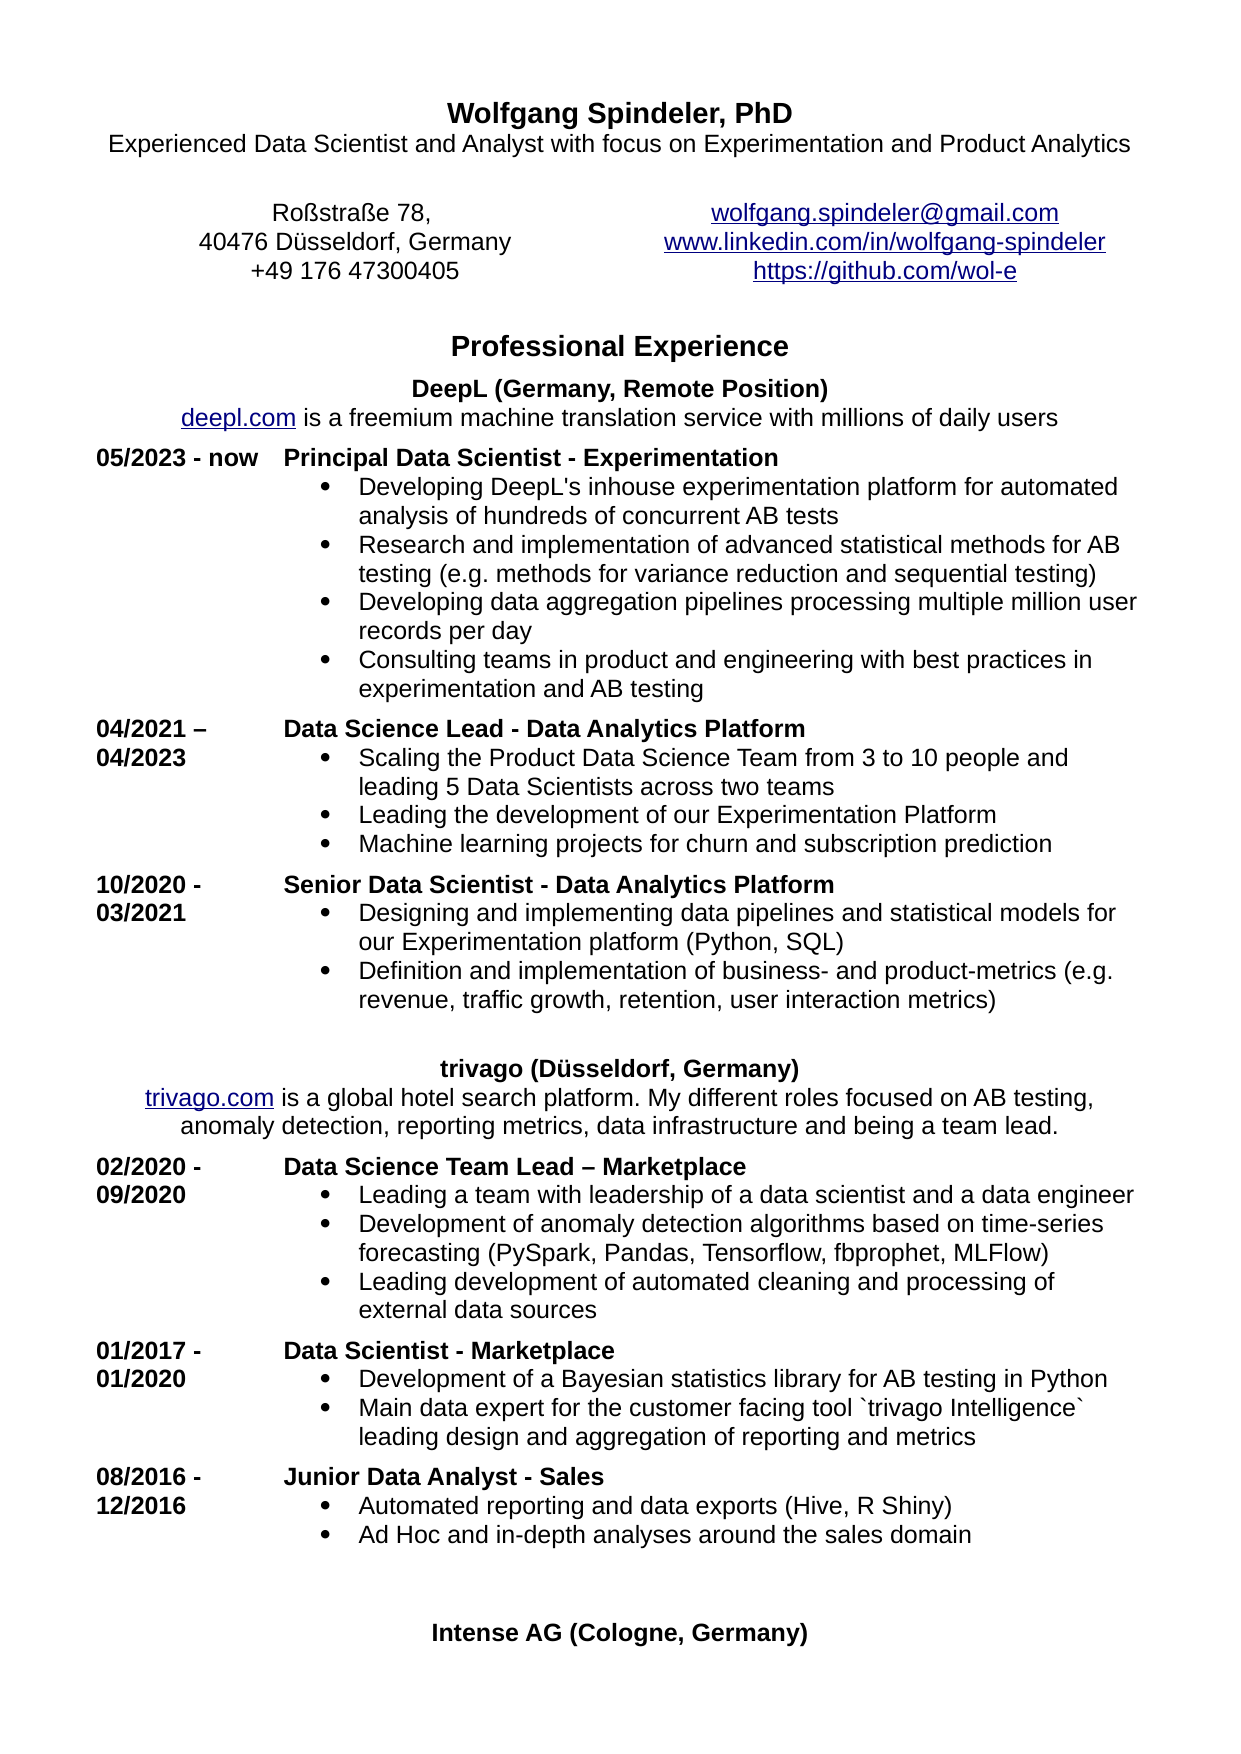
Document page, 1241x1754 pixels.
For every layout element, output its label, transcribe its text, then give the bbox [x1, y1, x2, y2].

table_cell Data Scientist - Marketplace Development of a Bayesian statistics library for AB testing in Python Main data expert for the customer facing tool `trivago Intelligence` leading design and aggregation of reporting and metrics [278, 1330, 1150, 1457]
table_cell Principal Data Scientist - Experimentation Developing DeepL's inhouse experimentation platform for automated analysis of hundreds of concurrent AB tests Research and implementation of advanced statistical methods for AB testing (e.g. methods for variance reduction and sequential testing) Developing data aggregation pipelines processing multiple million user records per day Consulting teams in product and engineering with best practices in experimentation and AB testing [278, 438, 1150, 708]
table_cell 08/2016 - 12/2016 [90, 1457, 277, 1554]
table_cell Data Science Lead - Data Analytics Platform Scaling the Product Data Science Team from 3 to 10 people and leading 5 Data Scientists across two teams Leading the development of our Experimentation Platform Machine learning projects for churn and subscription prediction [278, 708, 1150, 864]
table_header Wolfgang Spindeler, PhD Experienced Data Scientist and Analyst with focus on Experimentation and Product Analytics [90, 90, 1150, 192]
table_cell trivago (Düsseldorf, Germany) trivago.com is a global hotel search platform. My different roles focused on AB testing, anomaly detection, reporting metrics, data infrastructure and being a team lead. [90, 1019, 1150, 1146]
table_cell Roßstraße 78, 40476 Düsseldorf, Germany +49 176 47300405 [90, 193, 620, 290]
table_cell Intense AG (Cologne, Germany) [90, 1555, 1150, 1652]
table_cell Data Science Team Lead – Marketplace Leading a team with leadership of a data scientist and a data engineer Development of anomaly detection algorithms based on time-series forecasting (PySpark, Pandas, Tensorflow, fbprophet, MLFlow) Leading development of automated cleaning and processing of external data sources [278, 1146, 1150, 1330]
table_cell 05/2023 - now [90, 438, 277, 708]
table_cell Professional Experience [90, 290, 1150, 369]
table_cell 02/2020 - 09/2020 [90, 1146, 277, 1330]
table_cell 10/2020 - 03/2021 [90, 864, 277, 1019]
table_cell DeepL (Germany, Remote Position) deepl.com is a freemium machine translation service with millions of daily users [90, 369, 1150, 438]
table_cell Senior Data Scientist - Data Analytics Platform Designing and implementing data pipelines and statistical models for our Experimentation platform (Python, SQL) Definition and implementation of business- and product-metrics (e.g. revenue, traffic growth, retention, user interaction metrics) [278, 864, 1150, 1019]
table_cell 01/2017 - 01/2020 [90, 1330, 277, 1457]
table_cell wolfgang.spindeler@gmail.com www.linkedin.com/in/wolfgang-spindeler https://github.com/wol-e [620, 193, 1150, 290]
table_cell Junior Data Analyst - Sales Automated reporting and data exports (Hive, R Shiny) Ad Hoc and in-depth analyses around the sales domain [278, 1457, 1150, 1554]
table_cell 04/2021 – 04/2023 [90, 708, 277, 864]
